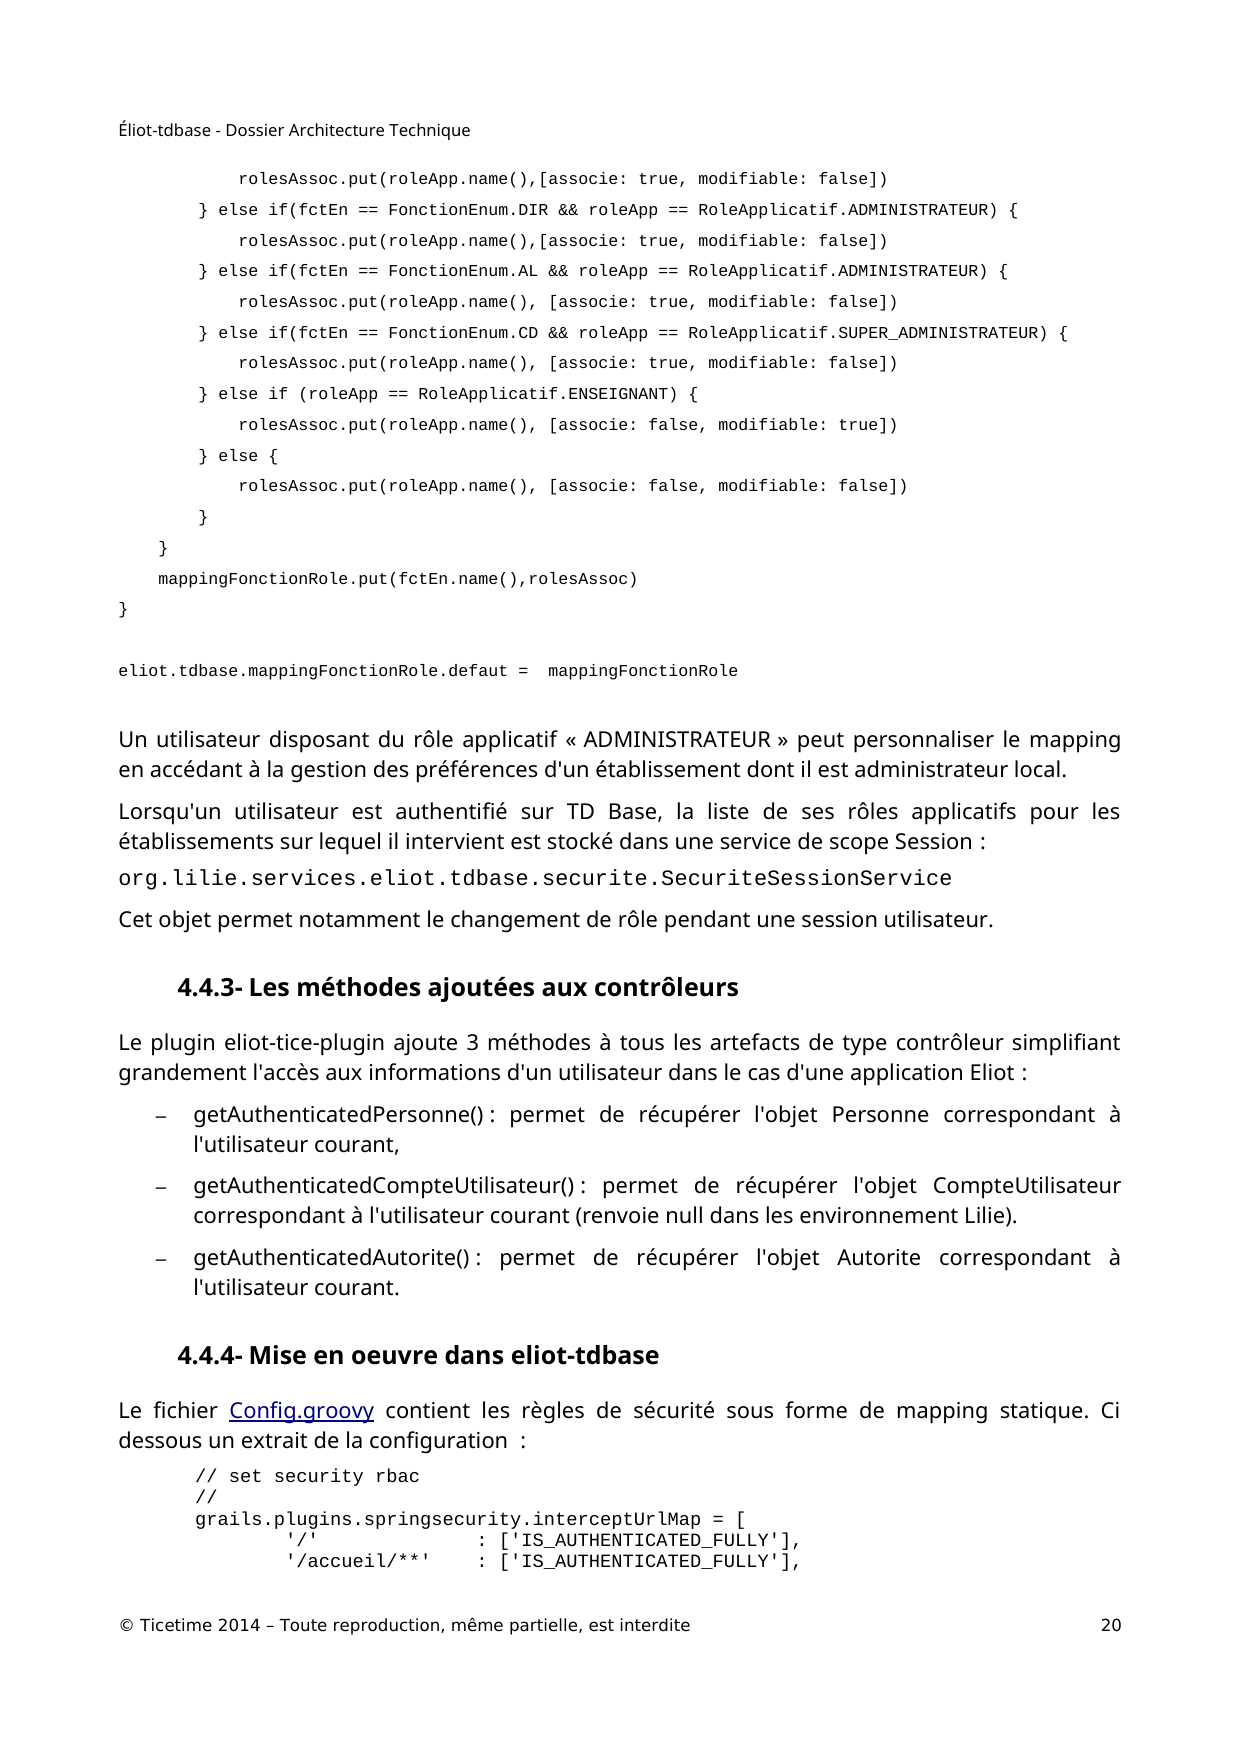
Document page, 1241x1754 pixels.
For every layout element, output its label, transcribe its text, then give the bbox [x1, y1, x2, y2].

text Le fichier Config.groovy contient les règles de sécurité sous forme de mapping statique. Ci dessous un extrait de la configuration : [118, 1395, 1122, 1455]
text rolesAssoc.put(roleApp.name(), [associe: true, modifiable: false]) [118, 355, 1122, 374]
text rolesAssoc.put(roleApp.name(),[associe: true, modifiable: false]) [118, 232, 1122, 251]
text } else if(fctEn == FonctionEnum.DIR && roleApp == RoleApplicatif.ADMINISTRATEUR) { [118, 201, 1122, 220]
text '/' : ['IS_AUTHENTICATED_FULLY'], [195, 1531, 1122, 1552]
text Le plugin eliot-tice-plugin ajoute 3 méthodes à tous les artefacts de type contrôleur simplifiant grandement l'accès aux informations d'un utilisateur dans le cas d'une application Eliot : [118, 1027, 1122, 1087]
text } else if(fctEn == FonctionEnum.AL && roleApp == RoleApplicatif.ADMINISTRATEUR) { [118, 263, 1122, 282]
text rolesAssoc.put(roleApp.name(), [associe: false, modifiable: false]) [118, 478, 1122, 497]
text eliot.tdbase.mappingFonctionRole.defaut = mappingFonctionRole [118, 662, 1122, 681]
subtitle Mise en oeuvre dans eliot-tdbase [118, 1338, 1122, 1372]
text } else { [118, 447, 1122, 466]
text // [195, 1488, 1122, 1509]
text } else if(fctEn == FonctionEnum.CD && roleApp == RoleApplicatif.SUPER_ADMINISTRATEUR) { [118, 324, 1122, 343]
text grails.plugins.springsecurity.interceptUrlMap = [ [195, 1509, 1122, 1531]
text rolesAssoc.put(roleApp.name(), [associe: false, modifiable: true]) [118, 416, 1122, 435]
text rolesAssoc.put(roleApp.name(),[associe: true, modifiable: false]) [118, 171, 1122, 189]
text Cet objet permet notamment le changement de rôle pendant une session utilisateur. [118, 904, 1122, 934]
subtitle Les méthodes ajoutées aux contrôleurs [118, 969, 1122, 1003]
text '/accueil/**' : ['IS_AUTHENTICATED_FULLY'], [195, 1552, 1122, 1573]
list getAuthenticatedPersonne() : permet de récupérer l'objet Personne correspondant à l'utilisateur courant, [156, 1099, 1122, 1159]
text rolesAssoc.put(roleApp.name(), [associe: true, modifiable: false]) [118, 293, 1122, 312]
text } [118, 509, 1122, 528]
text Lorsqu'un utilisateur est authentifié sur TD Base, la liste de ses rôles applicatifs pour les établissements sur lequel il intervient est stocké dans une service de scope Session : [118, 796, 1122, 856]
list getAuthenticatedAutorite() : permet de récupérer l'objet Autorite correspondant à l'utilisateur courant. [156, 1242, 1122, 1302]
text org.lilie.services.eliot.tdbase.securite.SecuriteSessionService [118, 867, 1122, 892]
text Un utilisateur disposant du rôle applicatif « ADMINISTRATEUR » peut personnaliser le mapping en accédant à la gestion des préférences d'un établissement dont il est administrateur local. [118, 724, 1122, 784]
text } [118, 601, 1122, 620]
text } [118, 539, 1122, 558]
text mappingFonctionRole.put(fctEn.name(),rolesAssoc) [118, 570, 1122, 589]
list getAuthenticatedCompteUtilisateur() : permet de récupérer l'objet CompteUtilisateur correspondant à l'utilisateur courant (renvoie null dans les environnement Lilie). [156, 1170, 1122, 1230]
text } else if (roleApp == RoleApplicatif.ENSEIGNANT) { [118, 386, 1122, 405]
text // set security rbac [195, 1467, 1122, 1488]
